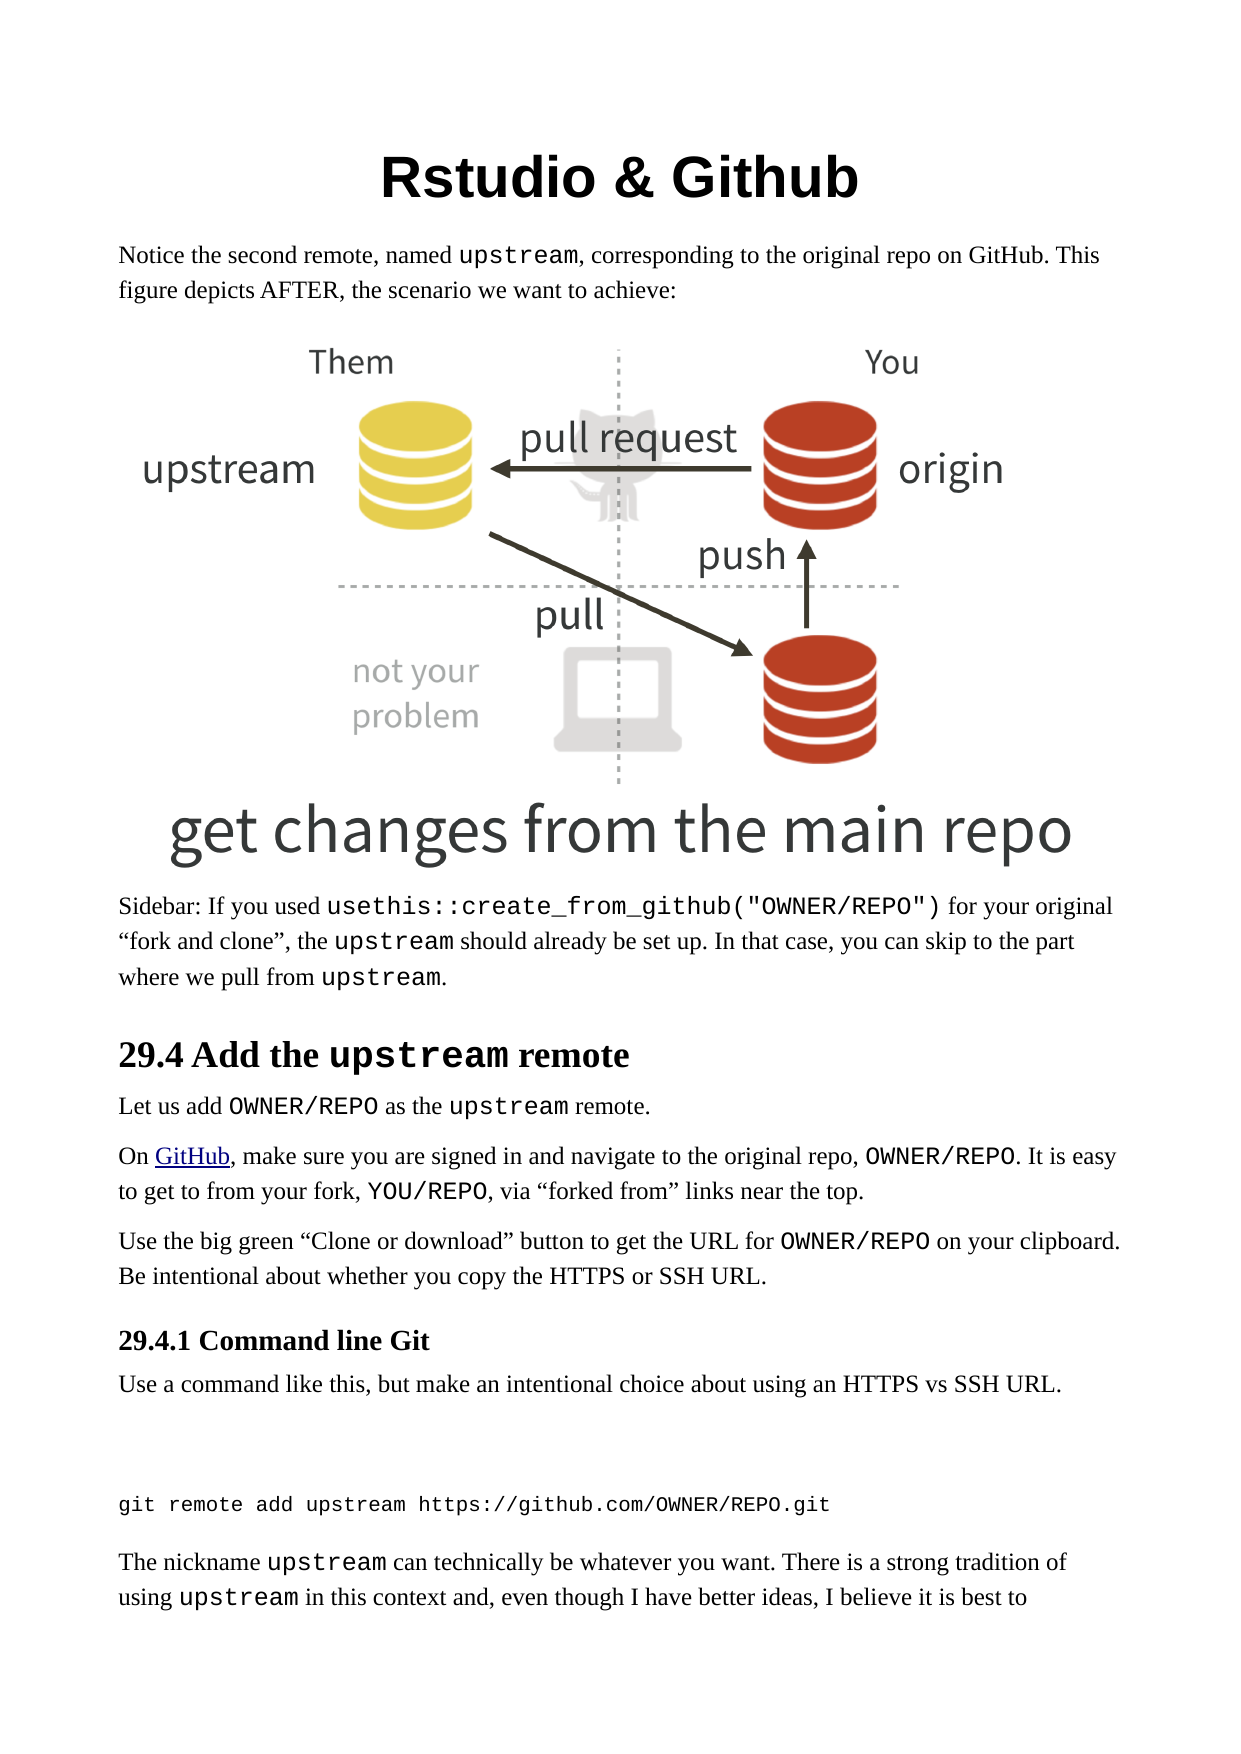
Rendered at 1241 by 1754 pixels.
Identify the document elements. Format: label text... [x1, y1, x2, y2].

text Sidebar: If you used usethis::create_from_github("OWNER/REPO") for your original “fork and clone”, the upstream should already be set up. In that case, you can skip to the part where we pull from upstream. [118, 887, 1122, 992]
text Let us add OWNER/REPO as the upstream remote. [118, 1091, 1122, 1122]
text Use the big green “Clone or download” button to get the URL for OWNER/REPO on your clipboard. Be intentional about whether you copy the HTTPS or SSH URL. [118, 1226, 1122, 1290]
text git remote add upstream https://github.com/OWNER/REPO.git [118, 1493, 1122, 1517]
text On GitHub, make sure you are signed in and navigate to the original repo, OWNER/REPO. It is easy to get to from your fork, YOU/REPO, via “forked from” links near the top. [118, 1141, 1122, 1207]
text Notice the second remote, named upstream, corresponding to the original repo on GitHub. This figure depicts AFTER, the scenario we want to achieve: [118, 240, 1122, 303]
picture [118, 322, 1123, 887]
subtitle 29.4 Add the upstream remote [118, 1032, 1122, 1079]
text Use a command like this, but make an intentional choice about using an HTTPS vs SSH URL. [118, 1369, 1122, 1398]
text The nickname upstream can technically be whatever you want. There is a strong tradition of using upstream in this context and, even though I have better ideas, I believe it is best to [118, 1547, 1122, 1613]
subtitle 29.4.1 Command line Git [118, 1323, 1122, 1357]
